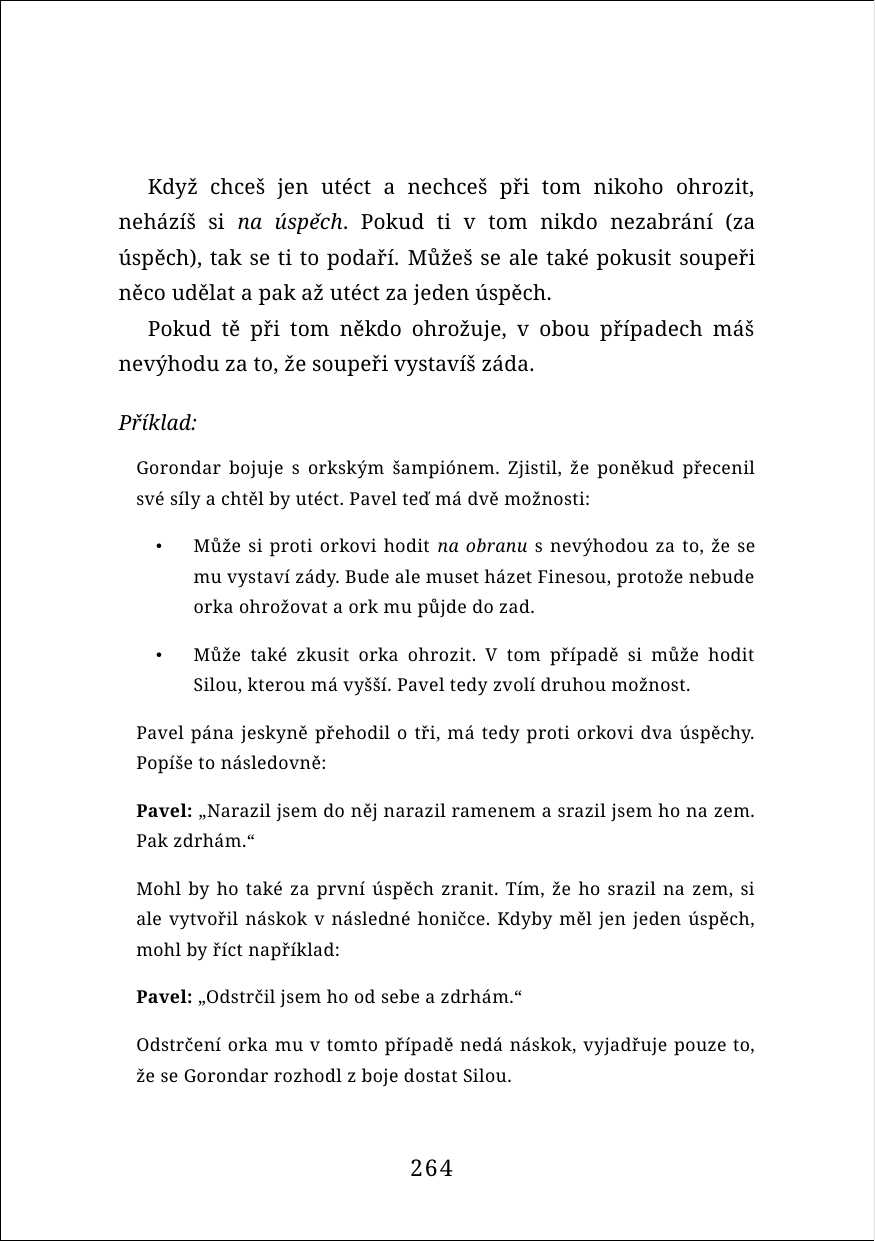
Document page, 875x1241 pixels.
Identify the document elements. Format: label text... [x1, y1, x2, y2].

text Odstrčení orka mu v tomto případě nedá náskok, vyjadřuje pouze to, že se Gorondar rozhodl z boje dostat Silou. [136, 1033, 756, 1087]
text Gorondar bojuje s orkským šampiónem. Zjistil, že poněkud přecenil své síly a chtěl by utéct. Pavel teď má dvě možnosti: [136, 456, 756, 510]
text Pavel: „Odstrčil jsem ho od sebe a zdrhám.“ [136, 985, 756, 1009]
text Příklad: [118, 408, 756, 437]
list Může také zkusit orka ohrozit. V tom případě si může hodit Silou, kterou má vyšší. Pavel tedy zvolí druhou možnost. [156, 642, 756, 697]
text Pavel pána jeskyně přehodil o tři, má tedy proti orkovi dva úspěchy. Popíše to následovně: [136, 720, 756, 775]
list Může si proti orkovi hodit na obranu s nevýhodou za to, že se mu vystaví zády. Bude ale muset házet Finesou, protože nebude orka ohrožovat a ork mu půjde do zad. [156, 534, 756, 618]
text Pavel: „Narazil jsem do něj narazil ramenem a srazil jsem ho na zem. Pak zdrhám.“ [136, 798, 756, 853]
text Mohl by ho také za první úspěch zranit. Tím, že ho srazil na zem, si ale vytvořil náskok v následné honičce. Kdyby měl jen jeden úspěch, mohl by říct například: [136, 877, 756, 961]
text Když chceš jen utéct a nechceš při tom nikoho ohrozit, neházíš si na úspěch. Pokud ti v tom nikdo nezabrání (za úspěch), tak se ti to podaří. Můžeš se ale také pokusit soupeři něco udělat a pak až utéct za jeden úspěch. Pokud tě při tom někdo ohrožuje, v obou případech máš nevýhodu za to, že soupeři vystavíš záda. [118, 172, 756, 378]
